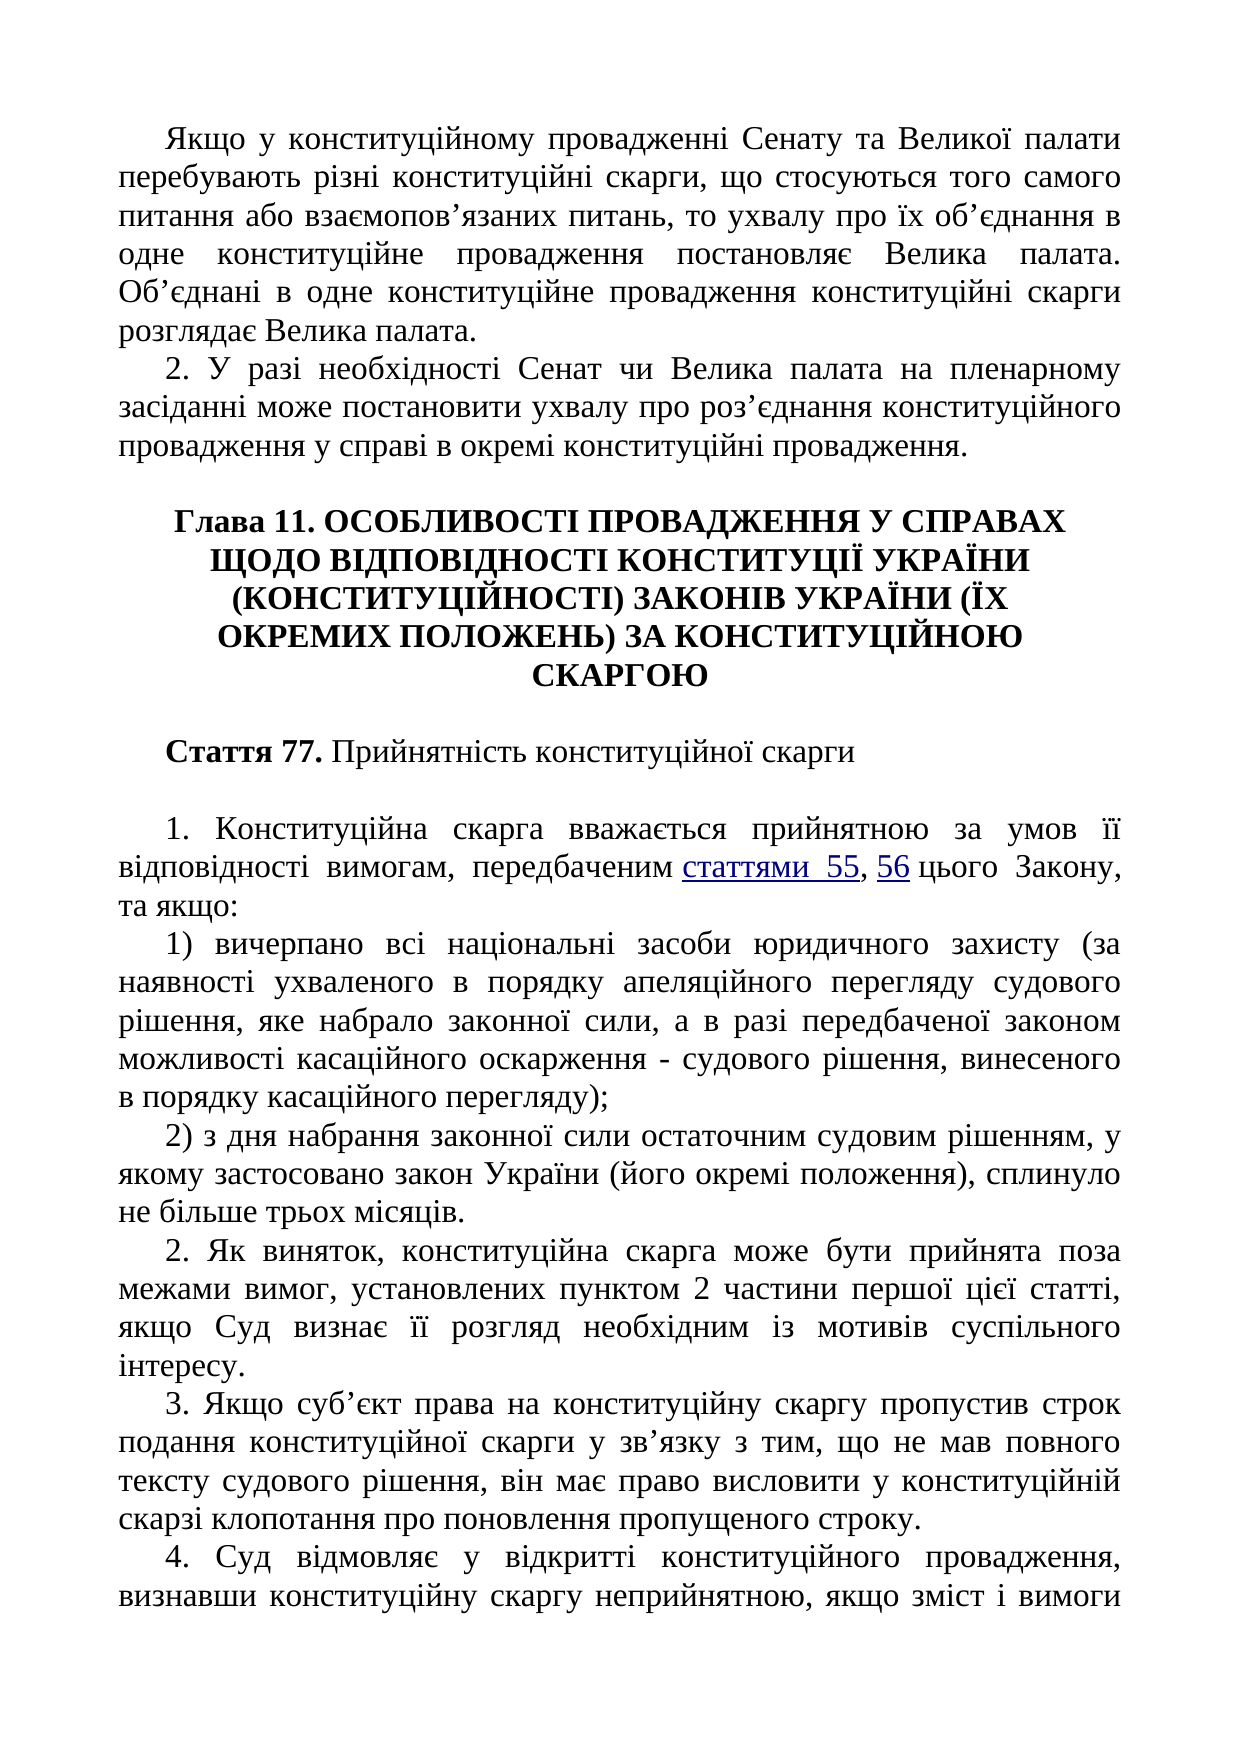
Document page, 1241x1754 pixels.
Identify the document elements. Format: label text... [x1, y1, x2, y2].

text 2) з дня набрання законної сили остаточним судовим рішенням, у якому застосовано закон України (його окремі положення), сплинуло не більше трьох місяців. [118, 1115, 1122, 1230]
text Якщо у конституційному провадженні Сенату та Великої палати перебувають різні конституційні скарги, що стосуються того самого питання або взаємопов’язаних питань, то ухвалу про їх об’єднання в одне конституційне провадження постановляє Велика палата. Об’єднані в одне конституційне провадження конституційні скарги розглядає Велика палата. [118, 118, 1122, 348]
text 1. Конституційна скарга вважається прийнятною за умов її відповідності вимогам, передбаченим статтями 55, 56 цього Закону, та якщо: [118, 808, 1122, 923]
text 2. Як виняток, конституційна скарга може бути прийнята поза межами вимог, установлених пунктом 2 частини першої цієї статті, якщо Суд визнає її розгляд необхідним із мотивів суспільного інтересу. [118, 1230, 1122, 1383]
text Стаття 77. Прийнятність конституційної скарги [118, 731, 1122, 770]
text 3. Якщо суб’єкт права на конституційну скаргу пропустив строк подання конституційної скарги у зв’язку з тим, що не мав повного тексту судового рішення, він має право висловити у конституційній скарзі клопотання про поновлення пропущеного строку. [118, 1383, 1122, 1536]
text 2. У разі необхідності Сенат чи Велика палата на пленарному засіданні може постановити ухвалу про роз’єднання конституційного провадження у справі в окремі конституційні провадження. [118, 348, 1122, 463]
text 1) вичерпано всі національні засоби юридичного захисту (за наявності ухваленого в порядку апеляційного перегляду судового рішення, яке набрало законної сили, а в разі передбаченої законом можливості касаційного оскарження - судового рішення, винесеного в порядку касаційного перегляду); [118, 923, 1122, 1115]
text 4. Суд відмовляє у відкритті конституційного провадження, визнавши конституційну скаргу неприйнятною, якщо зміст і вимоги [118, 1536, 1122, 1613]
text Глава 11. ОСОБЛИВОСТІ ПРОВАДЖЕННЯ У СПРАВАХ ЩОДО ВІДПОВІДНОСТІ КОНСТИТУЦІЇ УКРАЇНИ (КОНСТИТУЦІЙНОСТІ) ЗАКОНІВ УКРАЇНИ (ЇХ ОКРЕМИХ ПОЛОЖЕНЬ) ЗА КОНСТИТУЦІЙНОЮ СКАРГОЮ [165, 501, 1075, 693]
